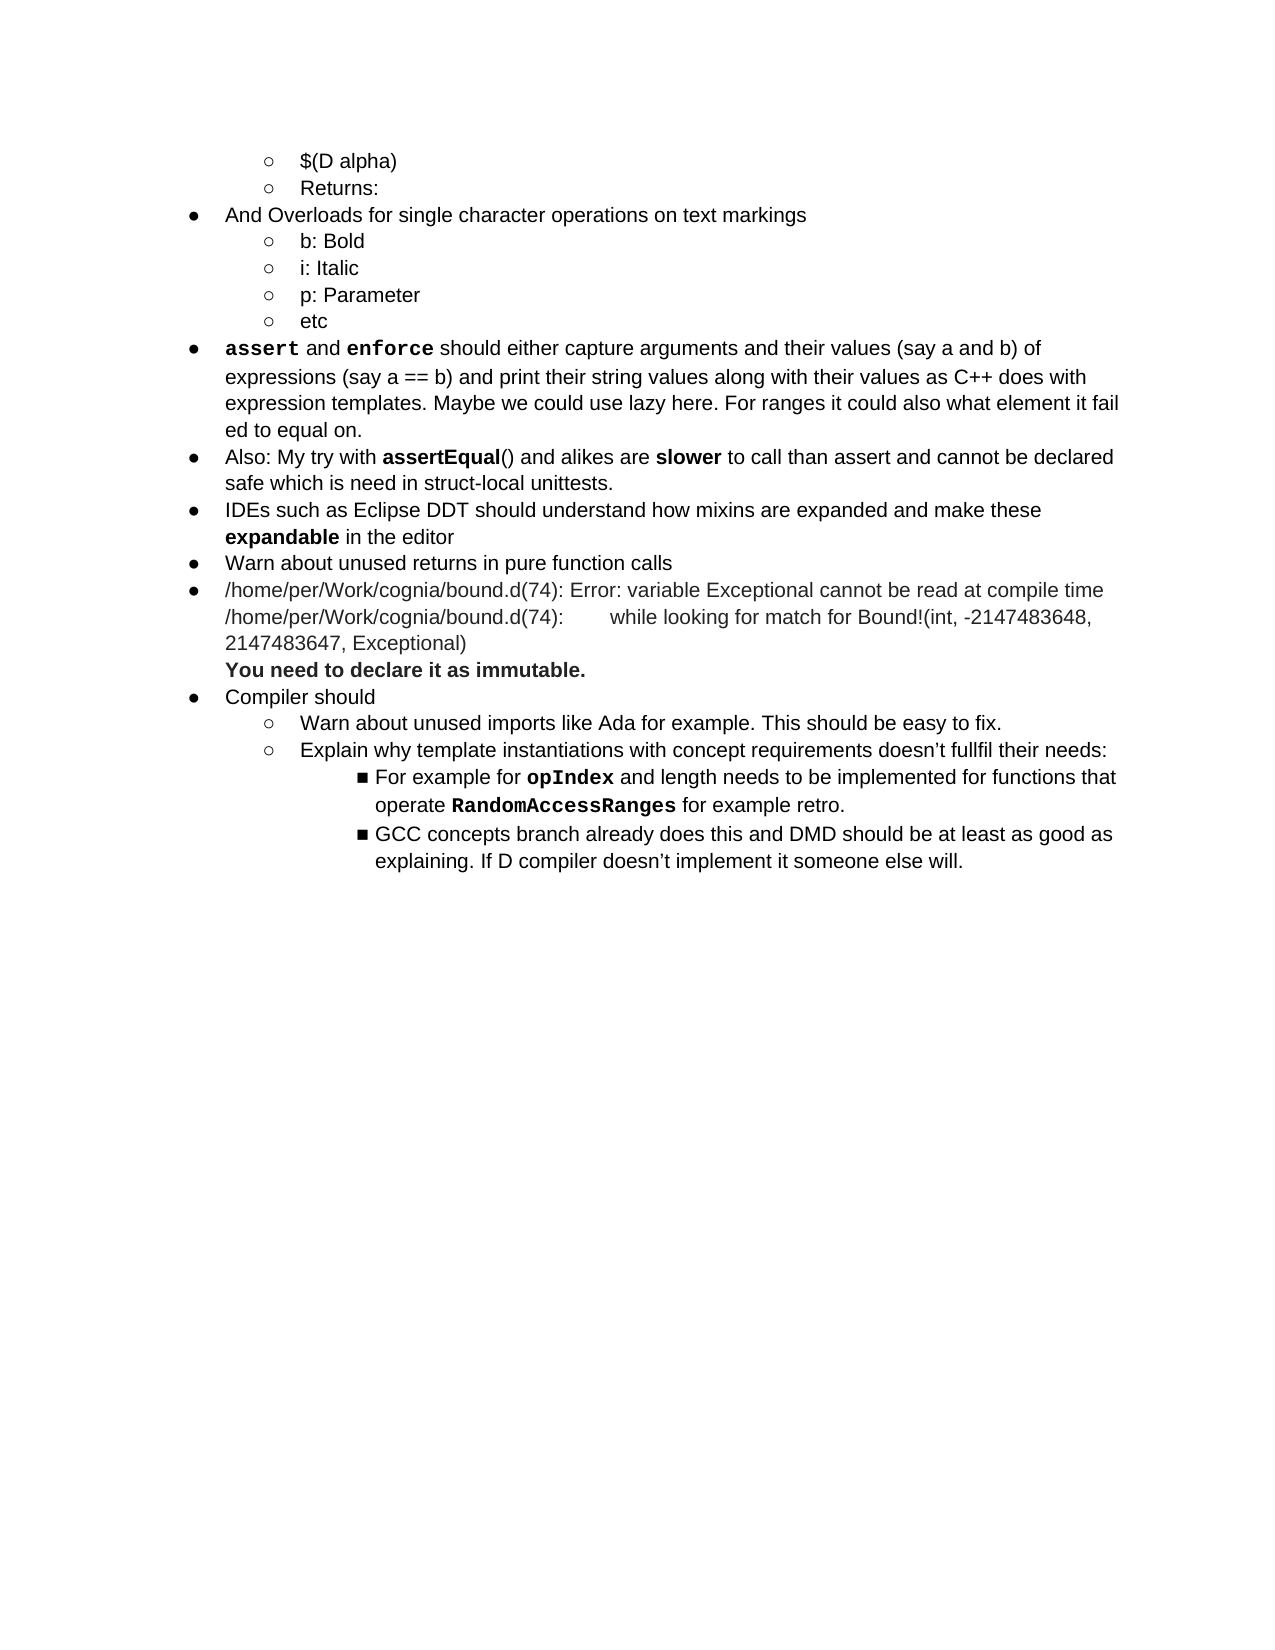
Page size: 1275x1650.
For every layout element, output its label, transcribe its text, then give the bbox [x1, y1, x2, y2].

list Warn about unused returns in pure function calls [187, 552, 1125, 575]
list Returns: [262, 177, 1125, 200]
list Explain why template instantiations with concept requirements doesn’t fullfil their needs: [262, 738, 1125, 762]
list p: Parameter [262, 283, 1125, 307]
list $(D alpha) [262, 150, 1125, 173]
list And Overloads for single character operations on text markings [187, 203, 1125, 227]
list For example for opIndex and length needs to be implemented for functions that operate RandomAccessRanges for example retro. [356, 765, 1125, 819]
list etc [262, 310, 1125, 333]
list Also: My try with assertEqual() and alikes are slower to call than assert and cannot be declared safe which is need in struct-local unittests. [187, 445, 1125, 495]
list assert and enforce should either capture arguments and their values (say a and b) of expressions (say a == b) and print their string values along with their values as C++ does with expression templates. Maybe we could use lazy here. For ranges it could also what element it fail ed to equal on. [187, 337, 1125, 442]
list GCC concepts branch already does this and DMD should be at least as good as explaining. If D compiler doesn’t implement it someone else will. [356, 823, 1125, 873]
list /home/per/Work/cognia/bound.d(74): Error: variable Exceptional cannot be read at compile time /home/per/Work/cognia/bound.d(74): while looking for match for Bound!(int, -2147483648, 2147483647, Exceptional) You need to declare it as immutable. [187, 578, 1125, 682]
list Warn about unused imports like Ada for example. This should be easy to fix. [262, 712, 1125, 735]
list Compiler should [187, 685, 1125, 708]
list b: Bold [262, 230, 1125, 253]
list i: Italic [262, 257, 1125, 280]
list IDEs such as Eclipse DDT should understand how mixins are expanded and make these expandable in the editor [187, 498, 1125, 548]
